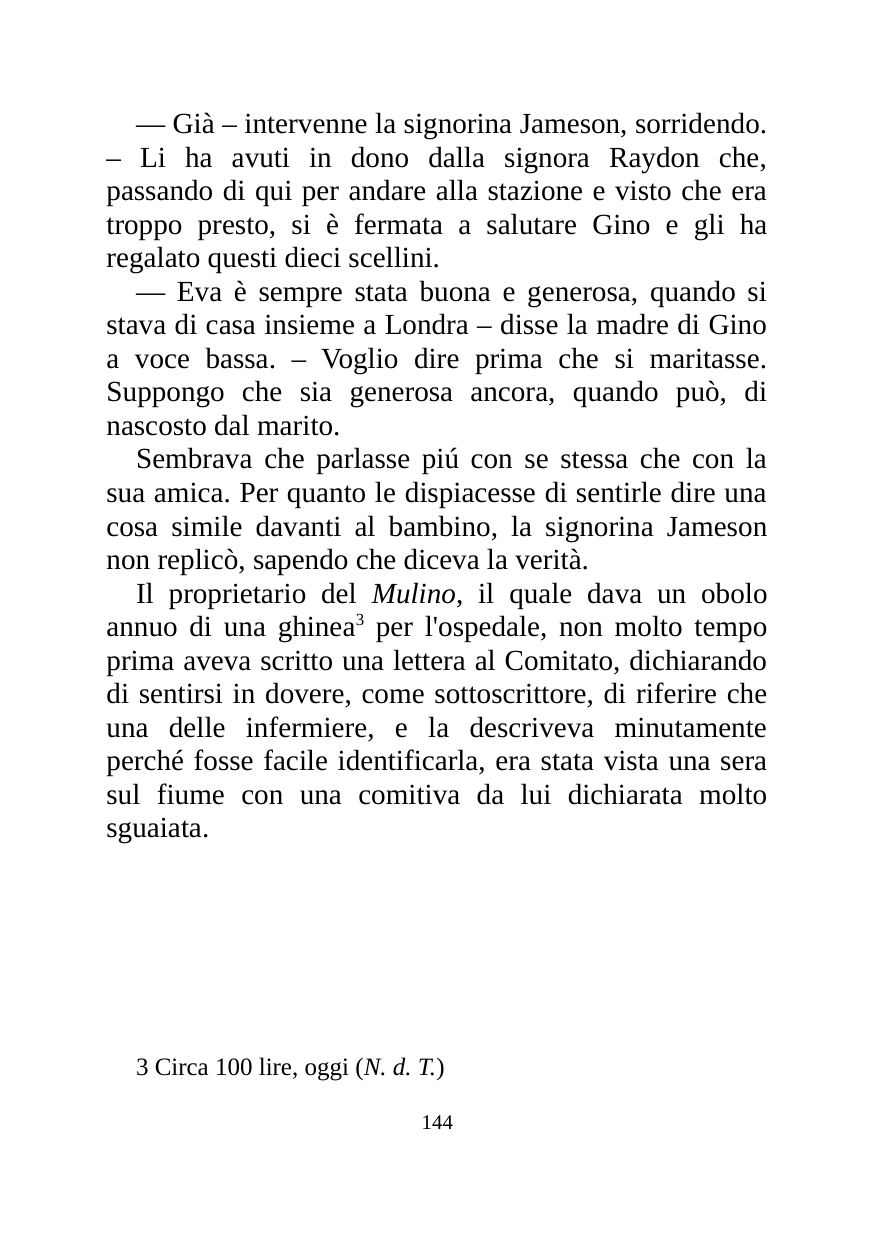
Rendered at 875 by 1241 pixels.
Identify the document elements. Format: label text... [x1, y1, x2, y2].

text — Già – intervenne la signorina Jameson, sorridendo. – Li ha avuti in dono dalla signora Raydon che, passando di qui per andare alla stazione e visto che era troppo presto, si è fermata a salutare Gino e gli ha regalato questi dieci scellini. [106, 106, 768, 274]
text — Eva è sempre stata buona e generosa, quando si stava di casa insieme a Londra – disse la madre di Gino a voce bassa. – Voglio dire prima che si maritasse. Suppongo che sia generosa ancora, quando può, di nascosto dal marito. [106, 274, 768, 442]
text Circa 100 lire, oggi (N. d. T.) [106, 1052, 768, 1080]
text Sembrava che parlasse piú con se stessa che con la sua amica. Per quanto le dispiacesse di sentirle dire una cosa simile davanti al bambino, la signorina Jameson non replicò, sapendo che diceva la verità. [106, 442, 768, 576]
text Il proprietario del Mulino, il quale dava un obolo annuo di una ghinea per l'ospedale, non molto tempo prima aveva scritto una lettera al Comitato, dichiarando di sentirsi in dovere, come sottoscrittore, di riferire che una delle infermiere, e la descriveva minutamente perché fosse facile identificarla, era stata vista una sera sul fiume con una comitiva da lui dichiarata molto sguaiata. [106, 576, 768, 844]
